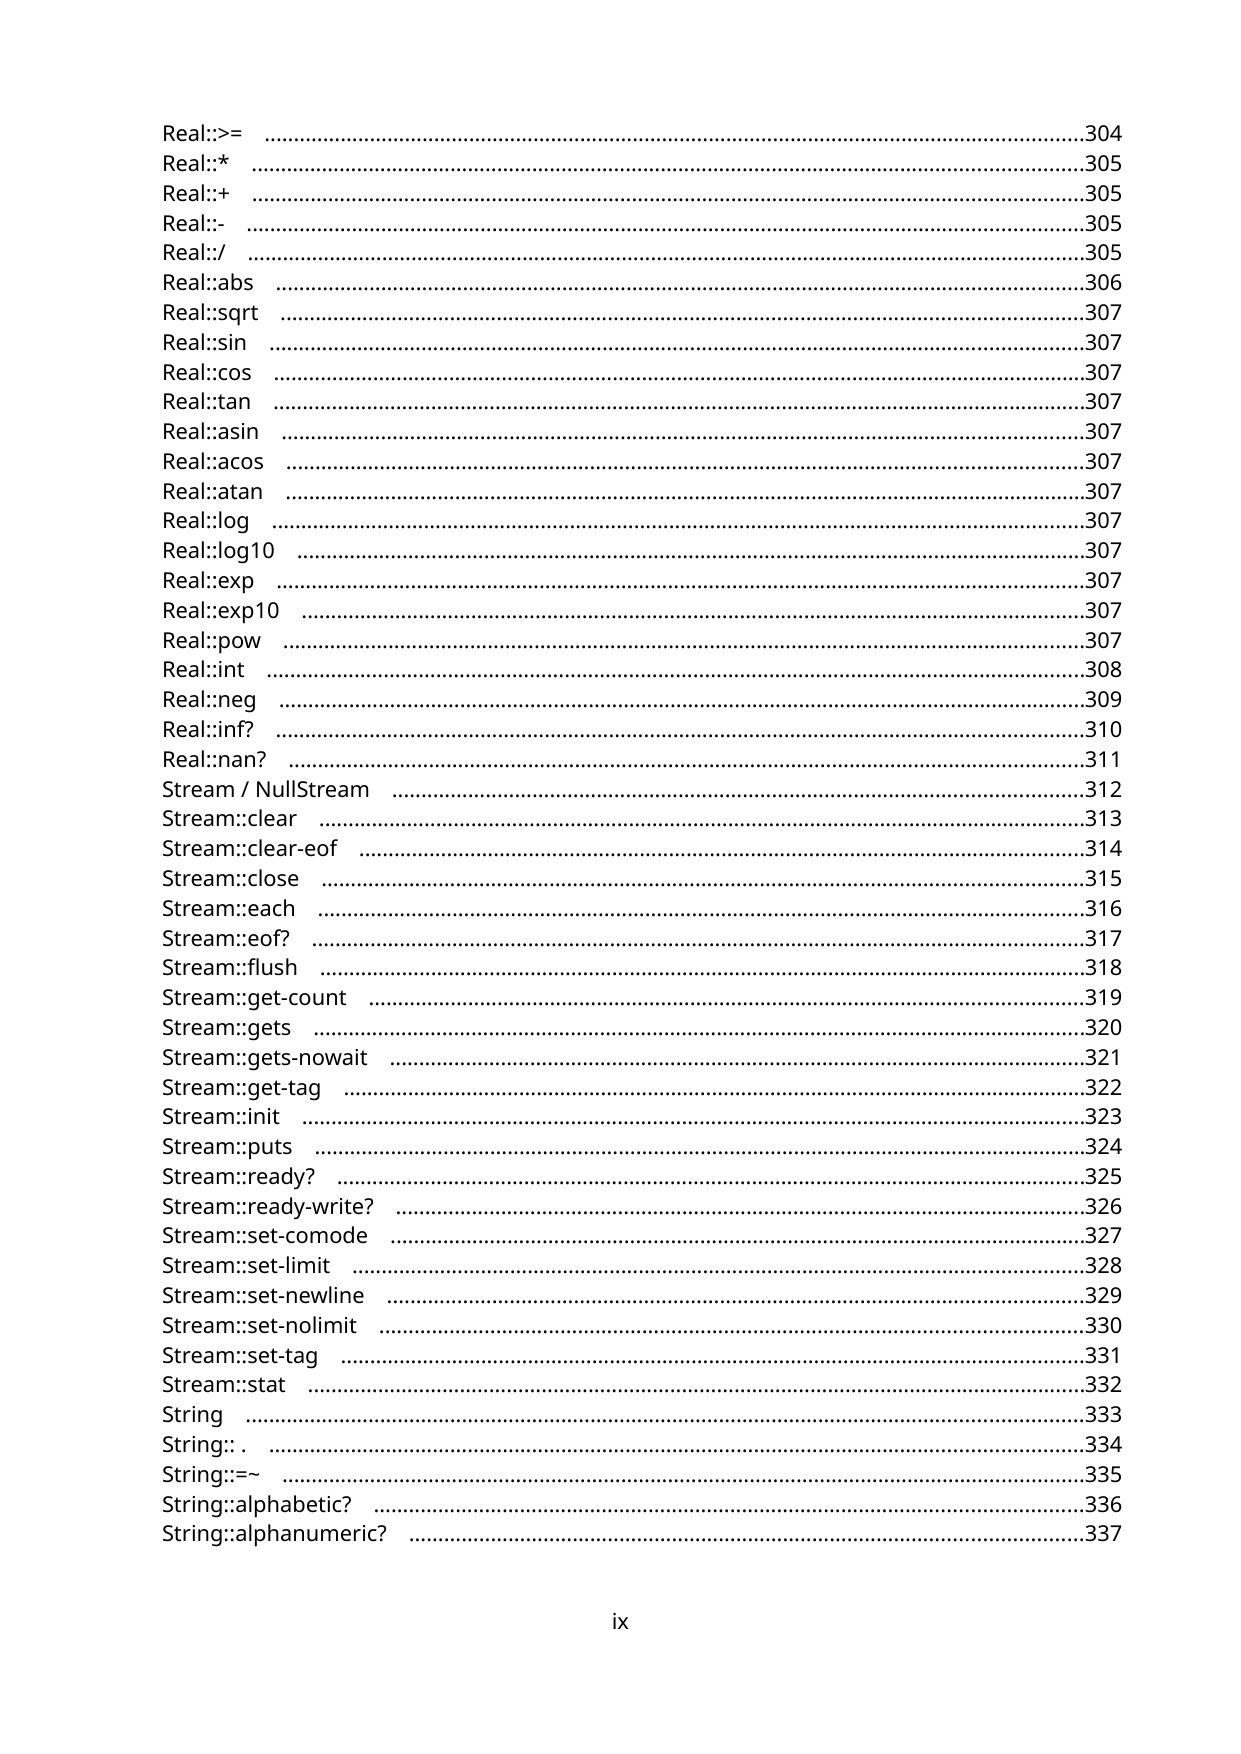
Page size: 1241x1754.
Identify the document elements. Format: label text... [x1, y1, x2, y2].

text String::alphanumeric? 337 [162, 1518, 1122, 1548]
text Real::+ 305 [162, 178, 1122, 207]
text Real::sin 307 [162, 327, 1122, 356]
text Real::nan? 311 [162, 744, 1122, 773]
text Real::atan 307 [162, 476, 1122, 505]
text Stream::close 315 [162, 863, 1122, 893]
text Real::- 305 [162, 207, 1122, 237]
text Real::exp10 307 [162, 595, 1122, 624]
text Real::pow 307 [162, 624, 1122, 654]
text Stream::ready-write? 326 [162, 1191, 1122, 1220]
text Stream::set-newline 329 [162, 1280, 1122, 1310]
text Real::int 308 [162, 654, 1122, 684]
text Real::abs 306 [162, 267, 1122, 297]
text Stream::each 316 [162, 893, 1122, 922]
text Stream::set-comode 327 [162, 1220, 1122, 1250]
text Stream::flush 318 [162, 952, 1122, 982]
text String::alphabetic? 336 [162, 1488, 1122, 1518]
text Stream::set-limit 328 [162, 1250, 1122, 1280]
text Stream::set-nolimit 330 [162, 1310, 1122, 1339]
text Real::log 307 [162, 505, 1122, 535]
text Real::asin 307 [162, 416, 1122, 446]
text Real::cos 307 [162, 356, 1122, 386]
text Stream::ready? 325 [162, 1161, 1122, 1191]
text Stream::get-tag 322 [162, 1071, 1122, 1101]
text Real::neg 309 [162, 684, 1122, 714]
text Stream::clear 313 [162, 803, 1122, 833]
text Real::exp 307 [162, 565, 1122, 595]
text Real::sqrt 307 [162, 297, 1122, 327]
text Stream::stat 332 [162, 1369, 1122, 1399]
text Stream::gets-nowait 321 [162, 1042, 1122, 1071]
text Stream::eof? 317 [162, 922, 1122, 952]
text Real::>= 304 [162, 118, 1122, 148]
text Stream::init 323 [162, 1101, 1122, 1131]
text Real::* 305 [162, 148, 1122, 178]
text Stream::set-tag 331 [162, 1339, 1122, 1369]
text String 333 [162, 1399, 1122, 1429]
text Stream::puts 324 [162, 1131, 1122, 1161]
text Real::tan 307 [162, 386, 1122, 416]
text Stream::gets 320 [162, 1012, 1122, 1042]
text Real::inf? 310 [162, 714, 1122, 744]
text Real::acos 307 [162, 446, 1122, 476]
text String:: . 334 [162, 1429, 1122, 1459]
text String::=~ 335 [162, 1459, 1122, 1488]
text Stream::clear-eof 314 [162, 833, 1122, 863]
text Real::/ 305 [162, 237, 1122, 267]
text Stream::get-count 319 [162, 982, 1122, 1012]
text Real::log10 307 [162, 535, 1122, 565]
text Stream / NullStream 312 [162, 773, 1122, 803]
